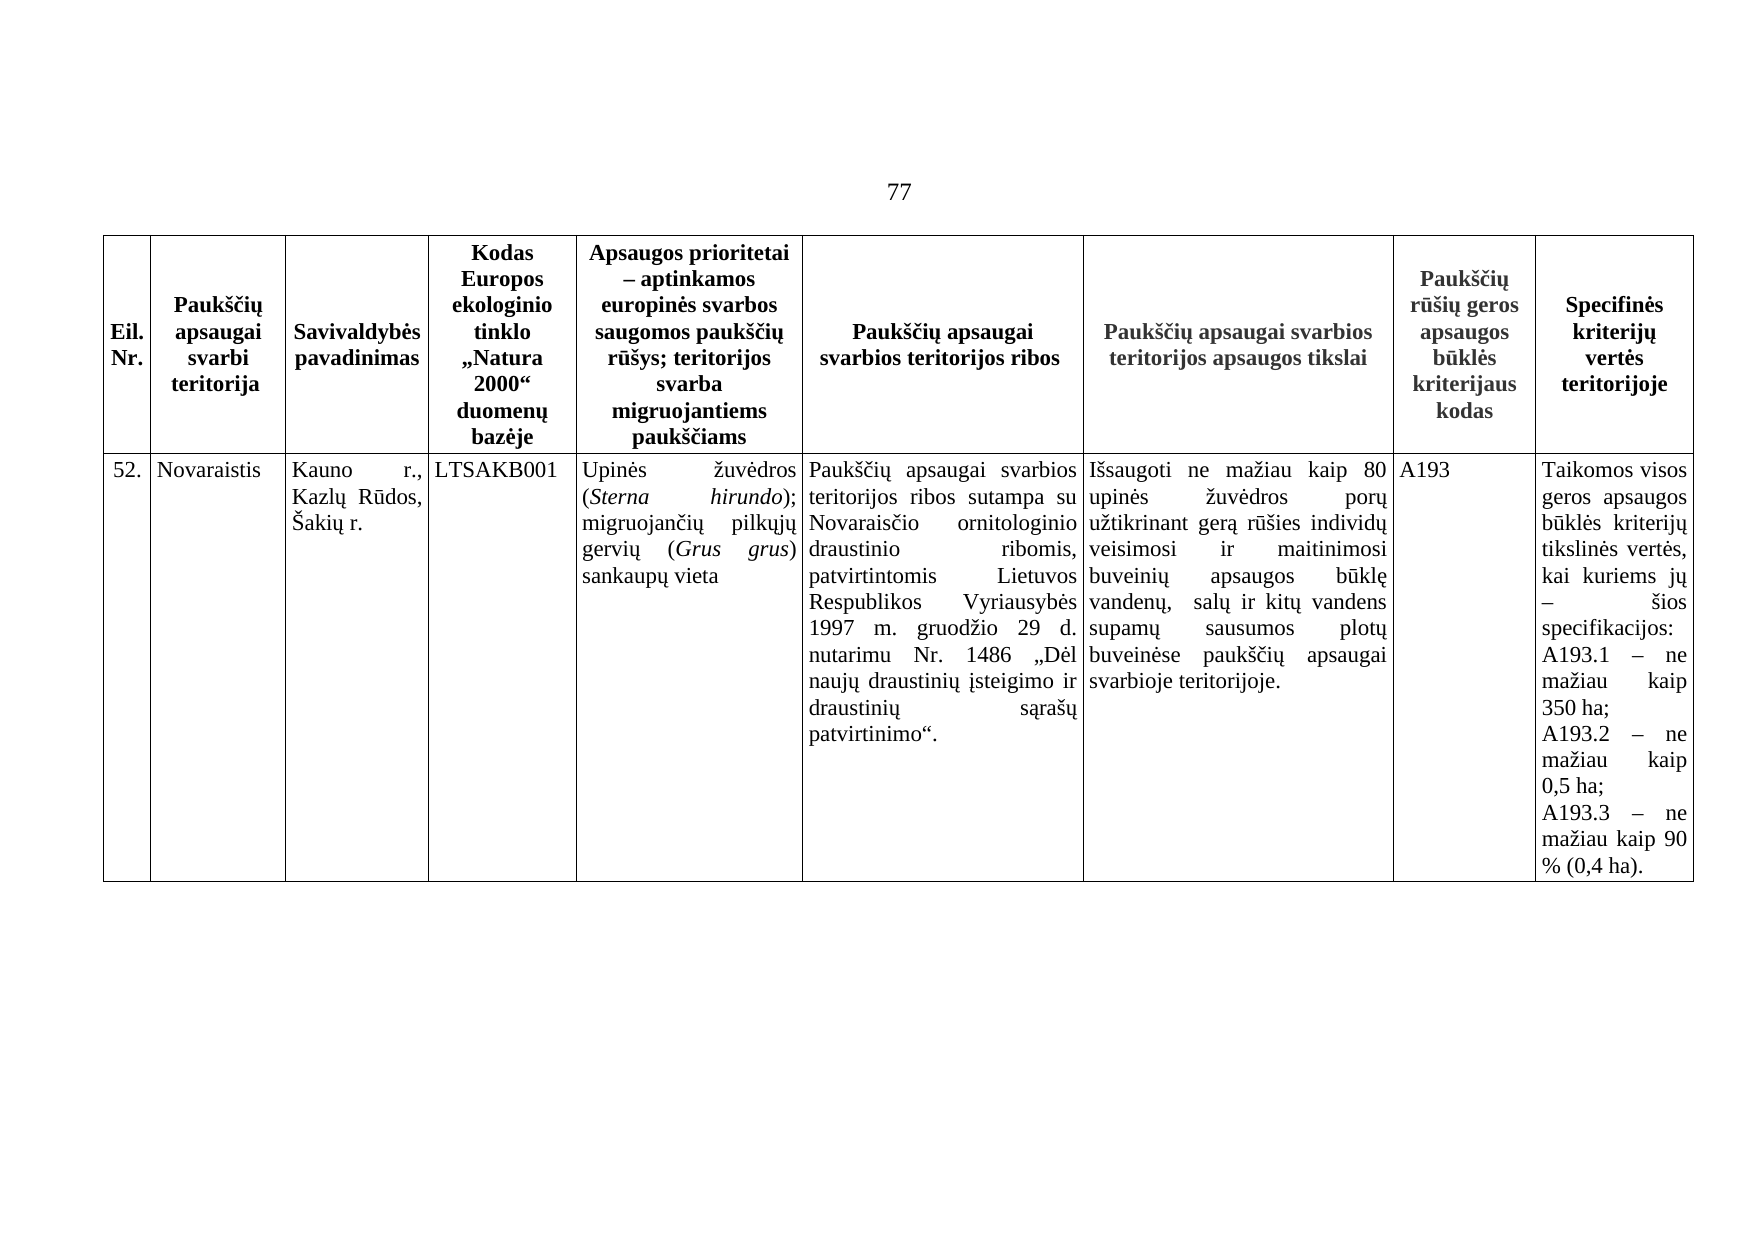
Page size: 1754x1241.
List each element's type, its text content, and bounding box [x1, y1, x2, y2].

table_cell Paukščių apsaugai svarbios teritorijos ribos sutampa su Novaraisčio ornitologinio draustinio ribomis, patvirtintomis Lietuvos Respublikos Vyriausybės 1997 m. gruodžio 29 d. nutarimu Nr. 1486 „Dėl naujų draustinių įsteigimo ir draustinių sąrašų patvirtinimo“. [803, 454, 1083, 881]
table_cell Taikomos visos geros apsaugos būklės kriterijų tikslinės vertės, kai kuriems jų – šios specifikacijos: A193.1 – ne mažiau kaip 350 ha; A193.2 – ne mažiau kaip 0,5 ha; A193.3 – ne mažiau kaip 90 % (0,4 ha). [1536, 454, 1693, 881]
table_header Kodas Europos ekologinio tinklo „Natura 2000“ duomenų bazėje [429, 236, 576, 452]
table_header Paukščių apsaugai svarbios teritorijos apsaugos tikslai [1084, 236, 1393, 452]
table_header Specifinės kriterijų vertės teritorijoje [1536, 236, 1693, 452]
table_cell Upinės žuvėdros (Sterna hirundo); migruojančių pilkųjų gervių (Grus grus) sankaupų vieta [577, 454, 802, 881]
table_header Paukščių rūšių geros apsaugos būklės kriterijaus kodas [1394, 236, 1535, 452]
table_header Eil. Nr. [104, 236, 150, 452]
table_header Savivaldybės pavadinimas [286, 236, 428, 452]
table_cell A193 [1394, 454, 1535, 881]
table_header Paukščių apsaugai svarbi teritorija [151, 236, 285, 452]
table_cell Išsaugoti ne mažiau kaip 80 upinės žuvėdros porų užtikrinant gerą rūšies individų veisimosi ir maitinimosi buveinių apsaugos būklę vandenų, salų ir kitų vandens supamų sausumos plotų buveinėse paukščių apsaugai svarbioje teritorijoje. [1084, 454, 1393, 881]
table_cell Kauno r., Kazlų Rūdos, Šakių r. [286, 454, 428, 881]
table_header Apsaugos prioritetai – aptinkamos europinės svarbos saugomos paukščių rūšys; teritorijos svarba migruojantiems paukščiams [577, 236, 802, 452]
table_cell 52. [104, 454, 150, 881]
table_cell Novaraistis [151, 454, 285, 881]
table_header Paukščių apsaugai svarbios teritorijos ribos [803, 236, 1083, 452]
table_cell LTSAKB001 [429, 454, 576, 881]
